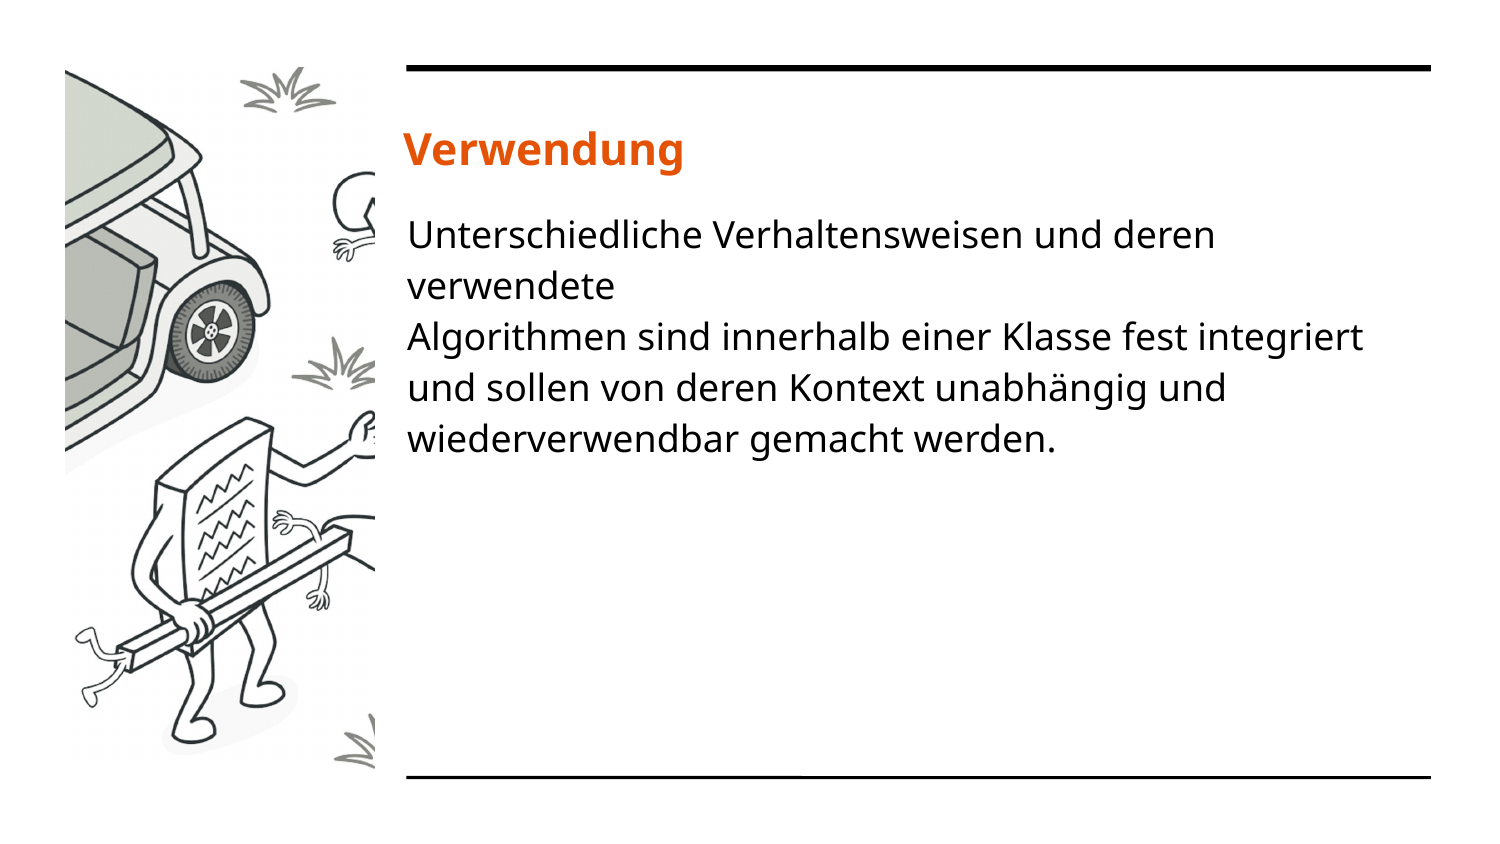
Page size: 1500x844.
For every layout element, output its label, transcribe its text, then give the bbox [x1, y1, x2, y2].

title Verwendung [389, 103, 1428, 194]
picture [65, 67, 375, 780]
subtitle Unterschiedliche Verhaltensweisen und deren verwendete Algorithmen sind innerhalb einer Klasse fest integriert und sollen von deren Kontext unabhängig und wiederverwendbar gemacht werden. [392, 193, 1431, 735]
